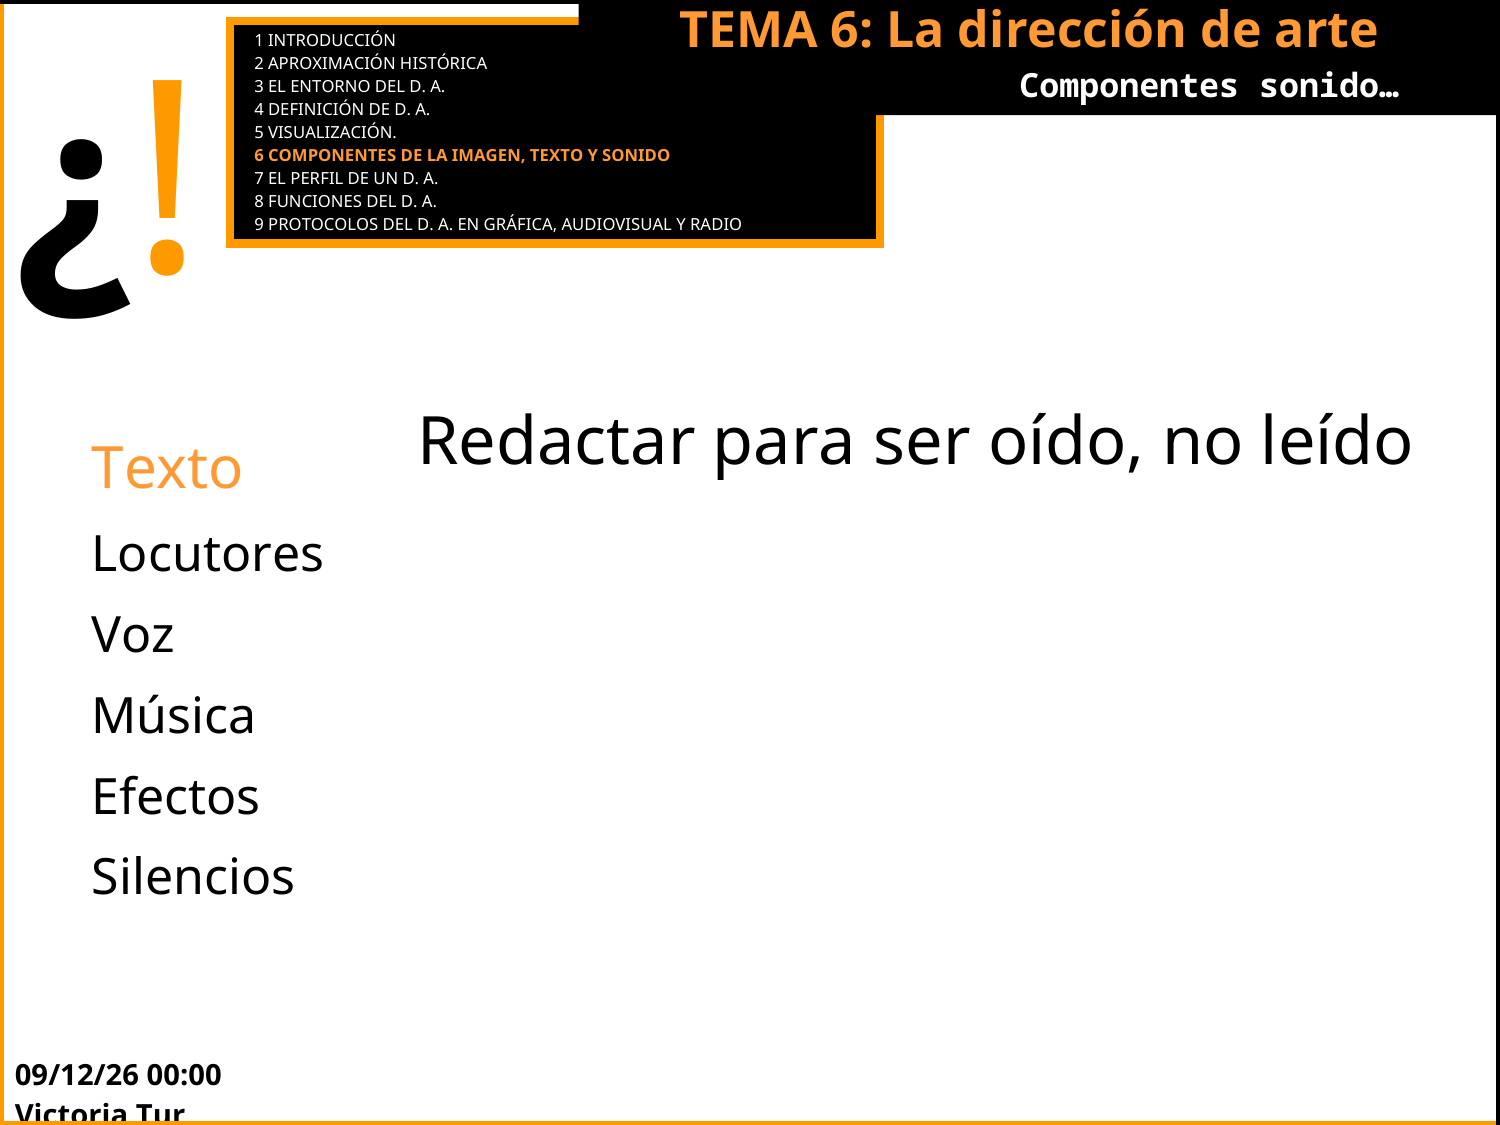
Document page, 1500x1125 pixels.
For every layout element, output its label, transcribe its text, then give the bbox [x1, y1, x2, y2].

text_box TEMA 6: La dirección de arte Componentes sonido… [578, 0, 1500, 116]
text_box 1 INTRODUCCIÓN 2 APROXIMACIÓN HISTÓRICA 3 EL ENTORNO DEL D. A. 4 DEFINICIÓN DE D. A. 5 VISUALIZACIÓN. 6 COMPONENTES DE LA IMAGEN, TEXTO Y SONIDO 7 EL PERFIL DE UN D. A. 8 FUNCIONES DEL D. A. 9 PROTOCOLOS DEL D. A. EN GRÁFICA, AUDIOVISUAL Y RADIO [230, 20, 880, 244]
list Texto Locutores Voz Música Efectos Silencios [76, 255, 1427, 998]
text_box Redactar para ser oído, no leído [402, 385, 1431, 492]
